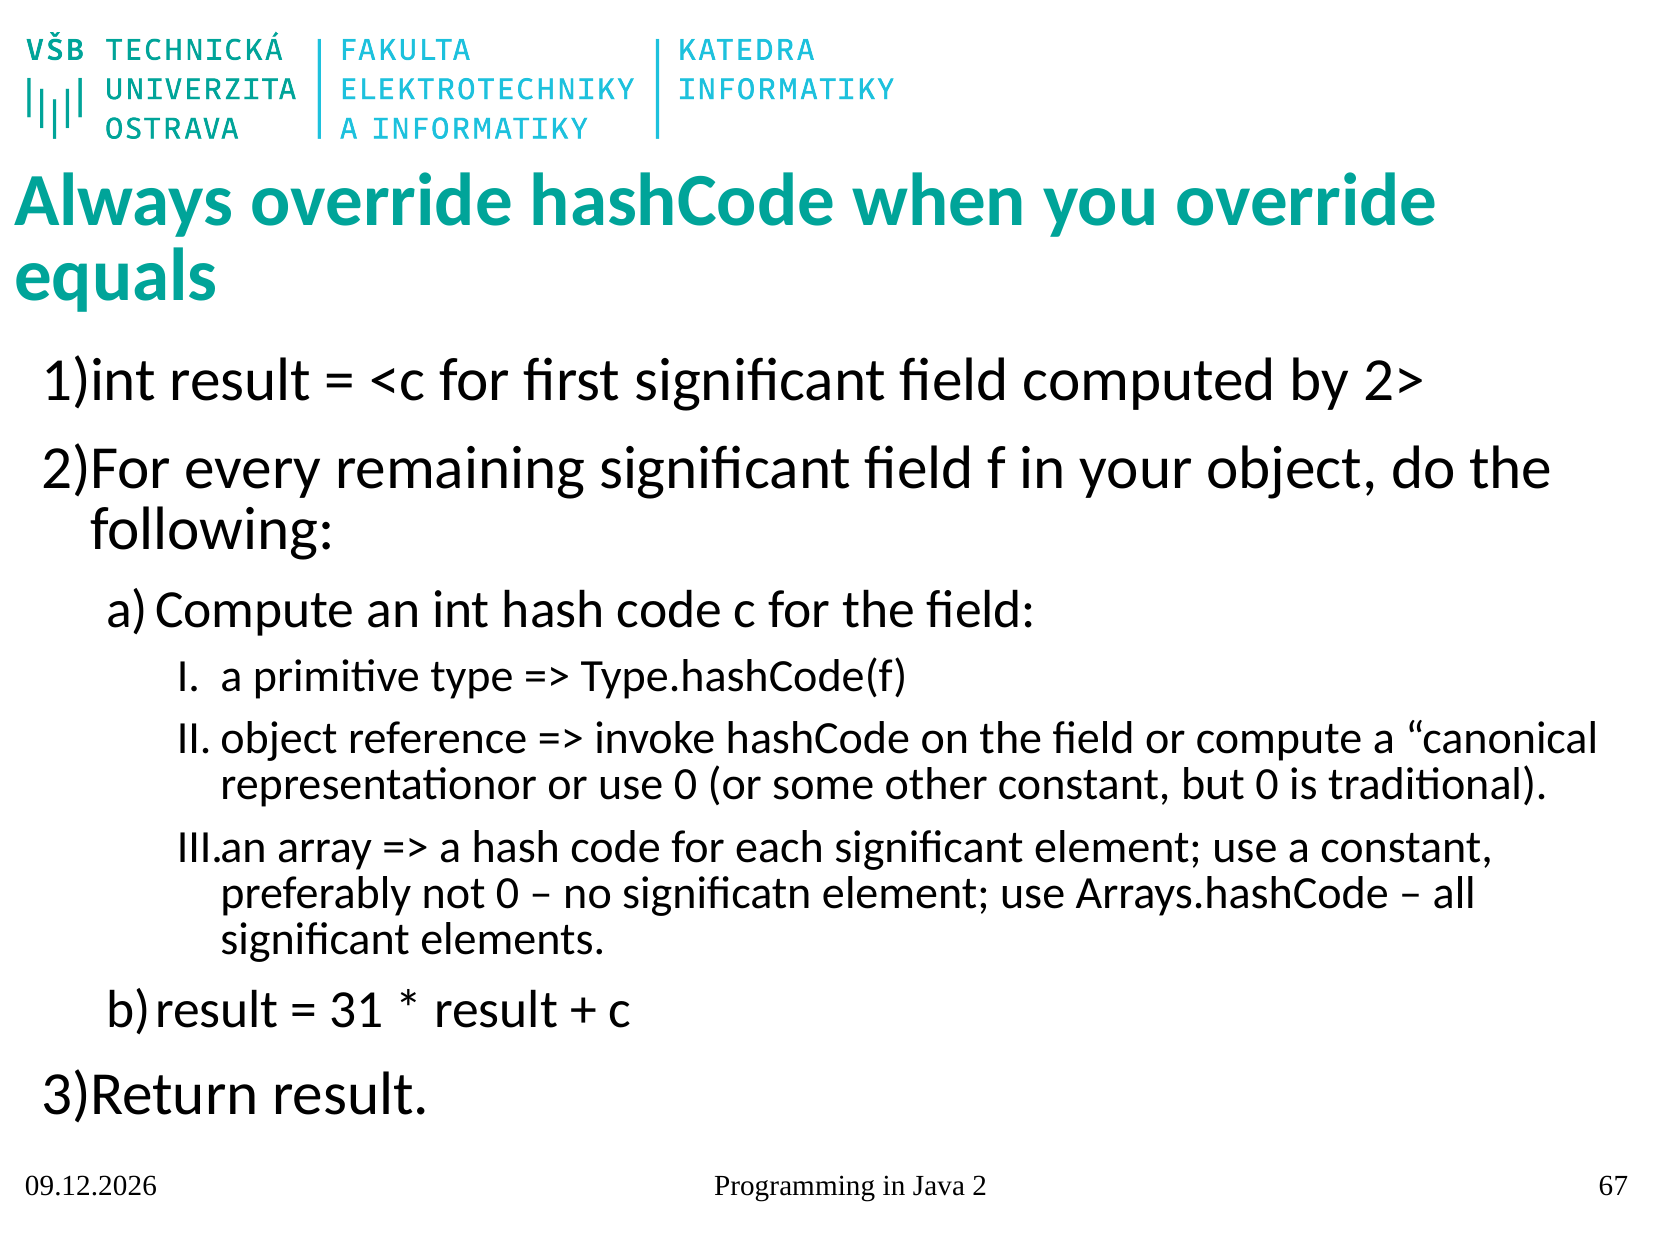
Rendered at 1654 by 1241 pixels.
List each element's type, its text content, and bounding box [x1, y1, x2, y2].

list int result = <c for first significant field computed by 2> For every remaining significant field f in your object, do the following: Compute an int hash code c for the field: a primitive type => Type.hashCode(f) object reference => invoke hashCode on the field or compute a “canonical representationor or use 0 (or some other constant, but 0 is traditional). an array => a hash code for each significant element; use a constant, preferably not 0 – no significatn element; use Arrays.hashCode – all significant elements. result = 31 * result + c Return result. [24, 354, 1629, 1146]
title Always override hashCode when you override equals [14, 165, 1619, 319]
picture [26, 31, 894, 139]
